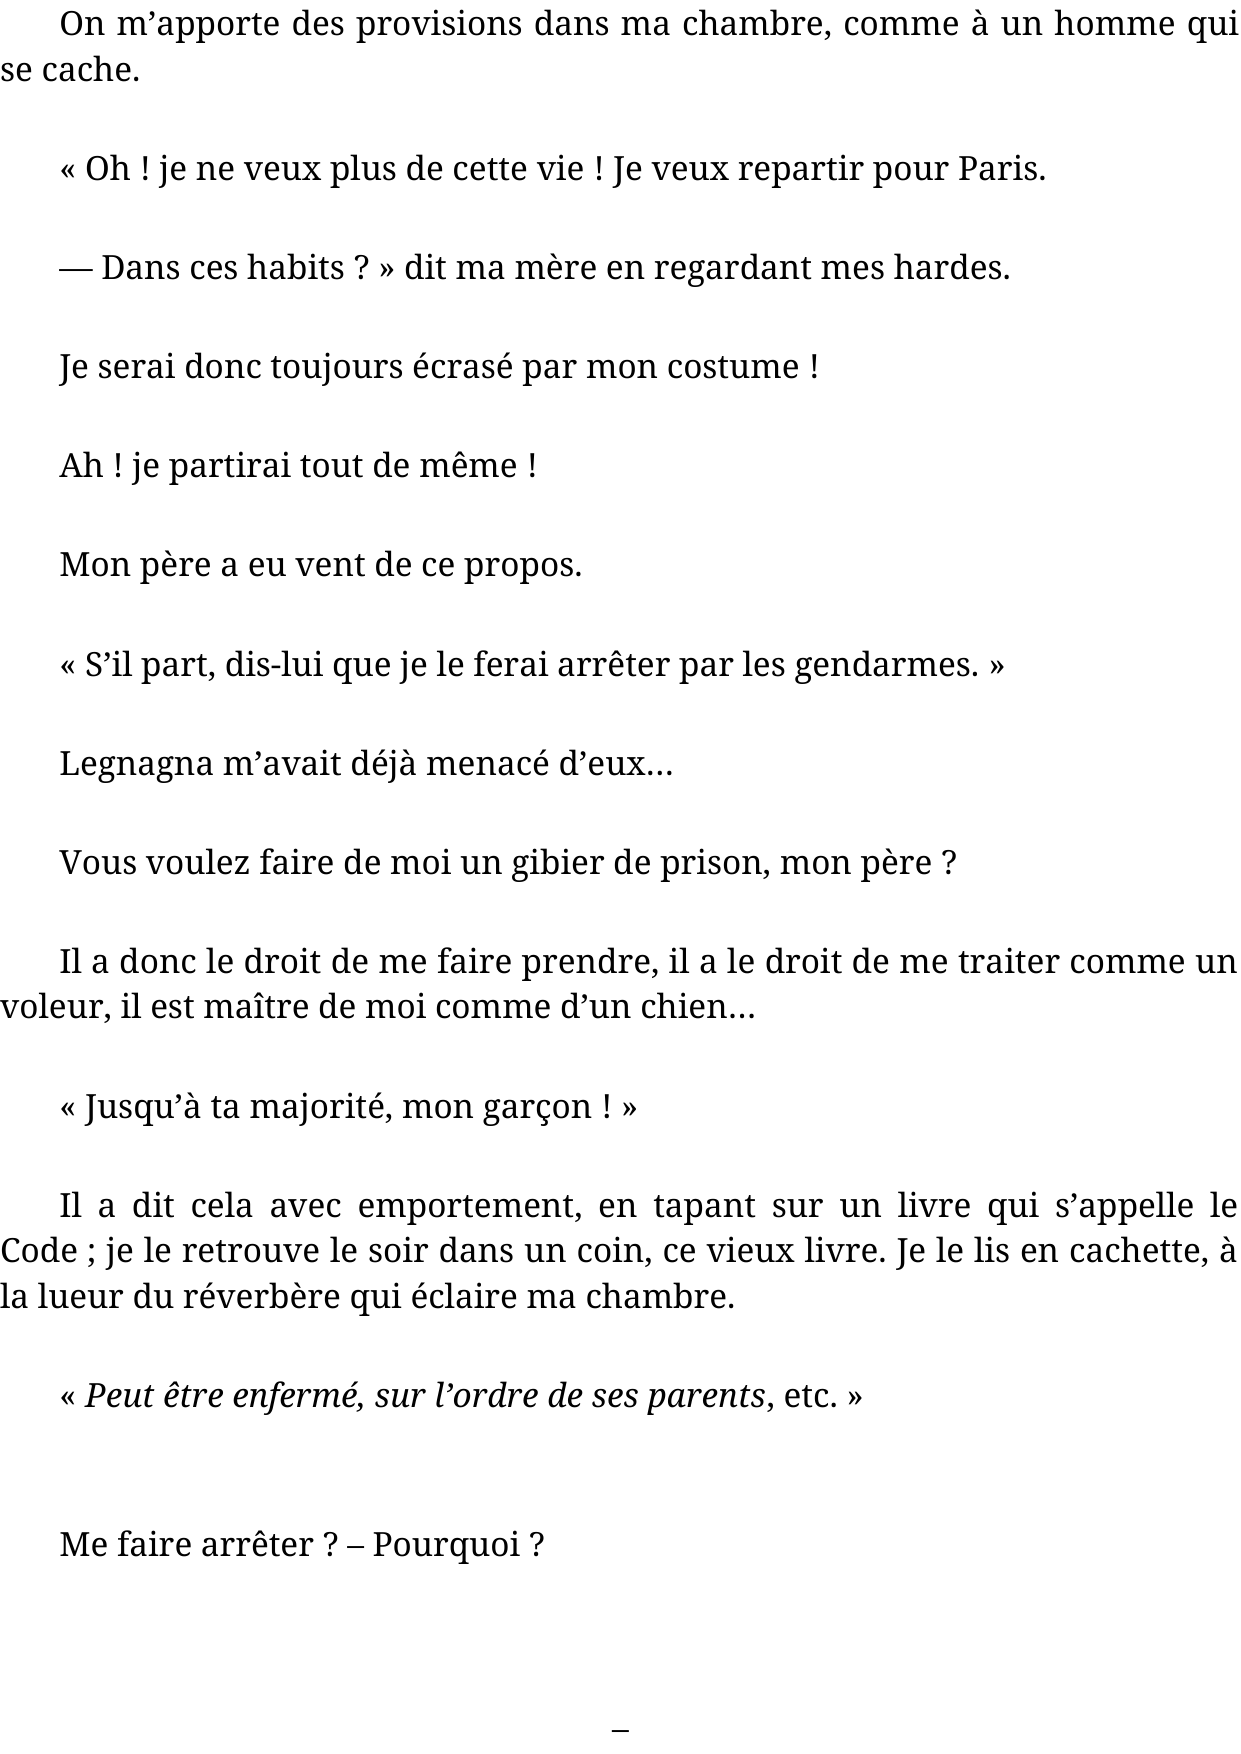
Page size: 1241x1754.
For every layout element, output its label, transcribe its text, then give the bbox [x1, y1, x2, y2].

text Mon père a eu vent de ce propos. [0, 541, 1240, 587]
text Il a dit cela avec emportement, en tapant sur un livre qui s’appelle le Code ; je le retrouve le soir dans un coin, ce vieux livre. Je le lis en cachette, à la lueur du réverbère qui éclaire ma chambre. [0, 1182, 1240, 1318]
text « Oh ! je ne veux plus de cette vie ! Je veux repartir pour Paris. [0, 144, 1240, 190]
text On m’apporte des provisions dans ma chambre, comme à un homme qui se cache. [0, 0, 1240, 91]
text « Jusqu’à ta majorité, mon garçon ! » [0, 1082, 1240, 1128]
text Il a donc le droit de me faire prendre, il a le droit de me traiter comme un voleur, il est maître de moi comme d’un chien… [0, 938, 1240, 1029]
text « S’il part, dis-lui que je le ferai arrêter par les gendarmes. » [0, 640, 1240, 686]
text « Peut être enfermé, sur l’ordre de ses parents, etc. » [0, 1372, 1240, 1417]
text — Dans ces habits ? » dit ma mère en regardant mes hardes. [0, 244, 1240, 289]
text Je serai donc toujours écrasé par mon costume ! [0, 343, 1240, 388]
text Me faire arrêter ? – Pourquoi ? [0, 1520, 1240, 1566]
text Ah ! je partirai tout de même ! [0, 442, 1240, 487]
text Legnagna m’avait déjà menacé d’eux… [0, 739, 1240, 785]
text Vous voulez faire de moi un gibier de prison, mon père ? [0, 839, 1240, 884]
